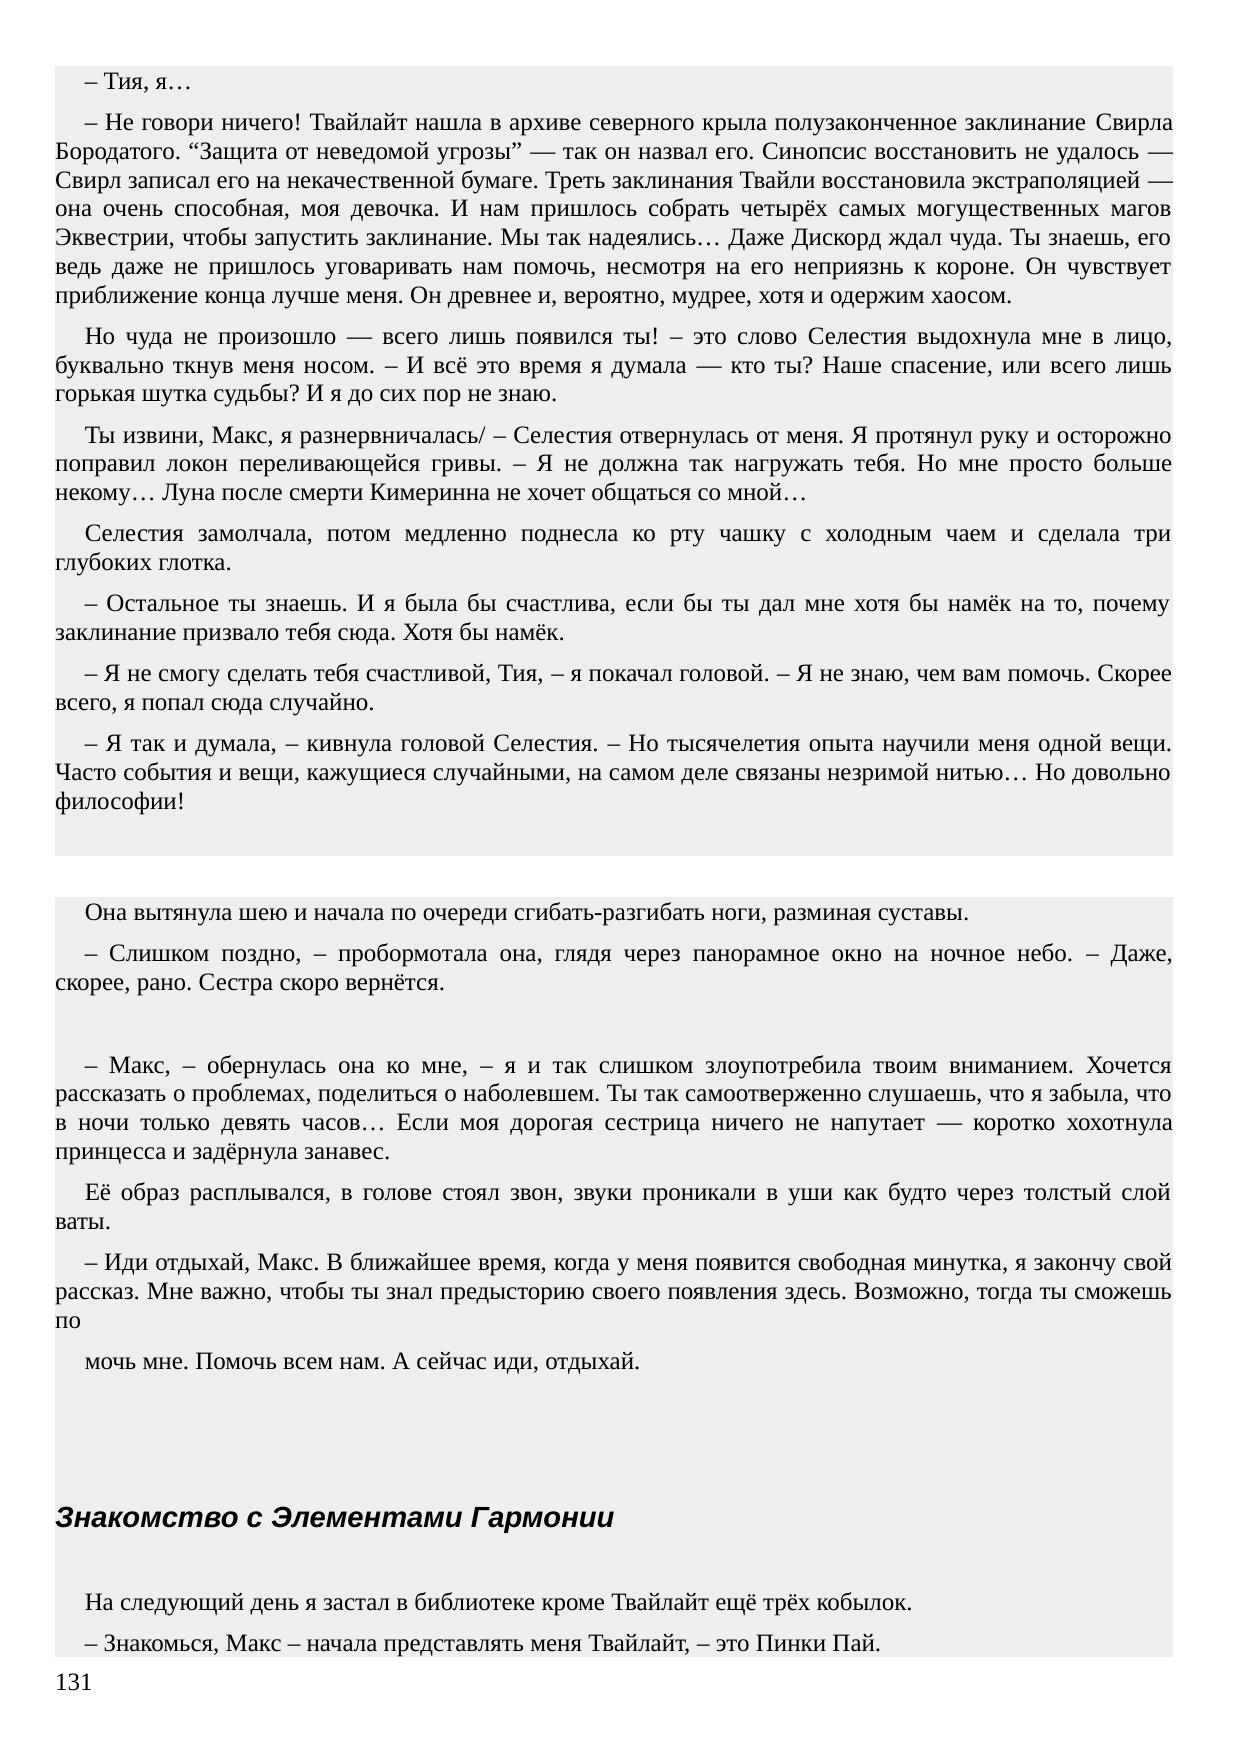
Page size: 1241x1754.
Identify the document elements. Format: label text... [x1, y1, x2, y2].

text – Остальное ты знаешь. И я была бы счастлива, если бы ты дал мне хотя бы намёк на то, почему заклинание призвало тебя сюда. Хотя бы намёк. [55, 588, 1173, 646]
text – Тия, я… [55, 66, 1173, 95]
text – Макс, – обернулась она ко мне, – я и так слишком злоупотребила твоим вниманием. Хочется рассказать о проблемах, поделиться о наболевшем. Ты так самоотверженно слушаешь, что я забыла, что в ночи только девять часов… Если моя дорогая сестрица ничего не напутает — коротко хохотнула принцесса и задёрнула занавес. [55, 1050, 1173, 1165]
text – Иди отдыхай, Макс. В ближайшее время, когда у меня появится свободная минутка, я закончу свой рассказ. Мне важно, чтобы ты знал предысторию своего появления здесь. Возможно, тогда ты сможешь по [55, 1247, 1173, 1333]
text мочь мне. Помочь всем нам. А сейчас иди, отдыхай. [55, 1346, 1173, 1375]
subtitle Знакомство с Элементами Гармонии [55, 1499, 1173, 1533]
text – Знакомься, Макс – начала представлять меня Твайлайт, – это Пинки Пай. [55, 1628, 1173, 1657]
text Но чуда не произошло — всего лишь появился ты! – это слово Селестия выдохнула мне в лицо, буквально ткнув меня носом. – И всё это время я думала — кто ты? Наше спасение, или всего лишь горькая шутка судьбы? И я до сих пор не знаю. [55, 321, 1173, 407]
text На следующий день я застал в библиотеке кроме Твайлайт ещё трёх кобылок. [55, 1587, 1173, 1616]
text Ты извини, Макс, я разнервничалась/ – Селестия отвернулась от меня. Я протянул руку и осторожно поправил локон переливающейся гривы. – Я не должна так нагружать тебя. Но мне просто больше некому… Луна после смерти Кимеринна не хочет общаться со мной… [55, 420, 1173, 506]
text Она вытянула шею и начала по очереди сгибать-разгибать ноги, разминая суставы. [55, 897, 1173, 926]
text – Я не смогу сделать тебя счастливой, Тия, – я покачал головой. – Я не знаю, чем вам помочь. Скорее всего, я попал сюда случайно. [55, 658, 1173, 716]
text – Слишком поздно, – пробормотала она, глядя через панорамное окно на ночное небо. – Даже, скорее, рано. Сестра скоро вернётся. [55, 938, 1173, 996]
text – Я так и думала, – кивнула головой Селестия. – Но тысячелетия опыта научили меня одной вещи. Часто события и вещи, кажущиеся случайными, на самом деле связаны незримой нитью… Но довольно философии! [55, 728, 1173, 815]
text Селестия замолчала, потом медленно поднесла ко рту чашку с холодным чаем и сделала три глубоких глотка. [55, 518, 1173, 576]
text – Не говори ничего! Твайлайт нашла в архиве северного крыла полузаконченное заклинание Cвирла Бородатого. “Защита от неведомой угрозы” — так он назвал его. Синопсис восстановить не удалось — Свирл записал его на некачественной бумаге. Треть заклинания Твайли восстановила экстраполяцией — она очень способная, моя девочка. И нам пришлось собрать четырёх самых могущественных магов Эквестрии, чтобы запустить заклинание. Мы так надеялись… Даже Дискорд ждал чуда. Ты знаешь, его ведь даже не пришлось уговаривать нам помочь, несмотря на его неприязнь к короне. Он чувствует приближение конца лучше меня. Он древнее и, вероятно, мудрее, хотя и одержим хаосом. [55, 107, 1173, 308]
text Её образ расплывался, в голове стоял звон, звуки проникали в уши как будто через толстый слой ваты. [55, 1177, 1173, 1235]
